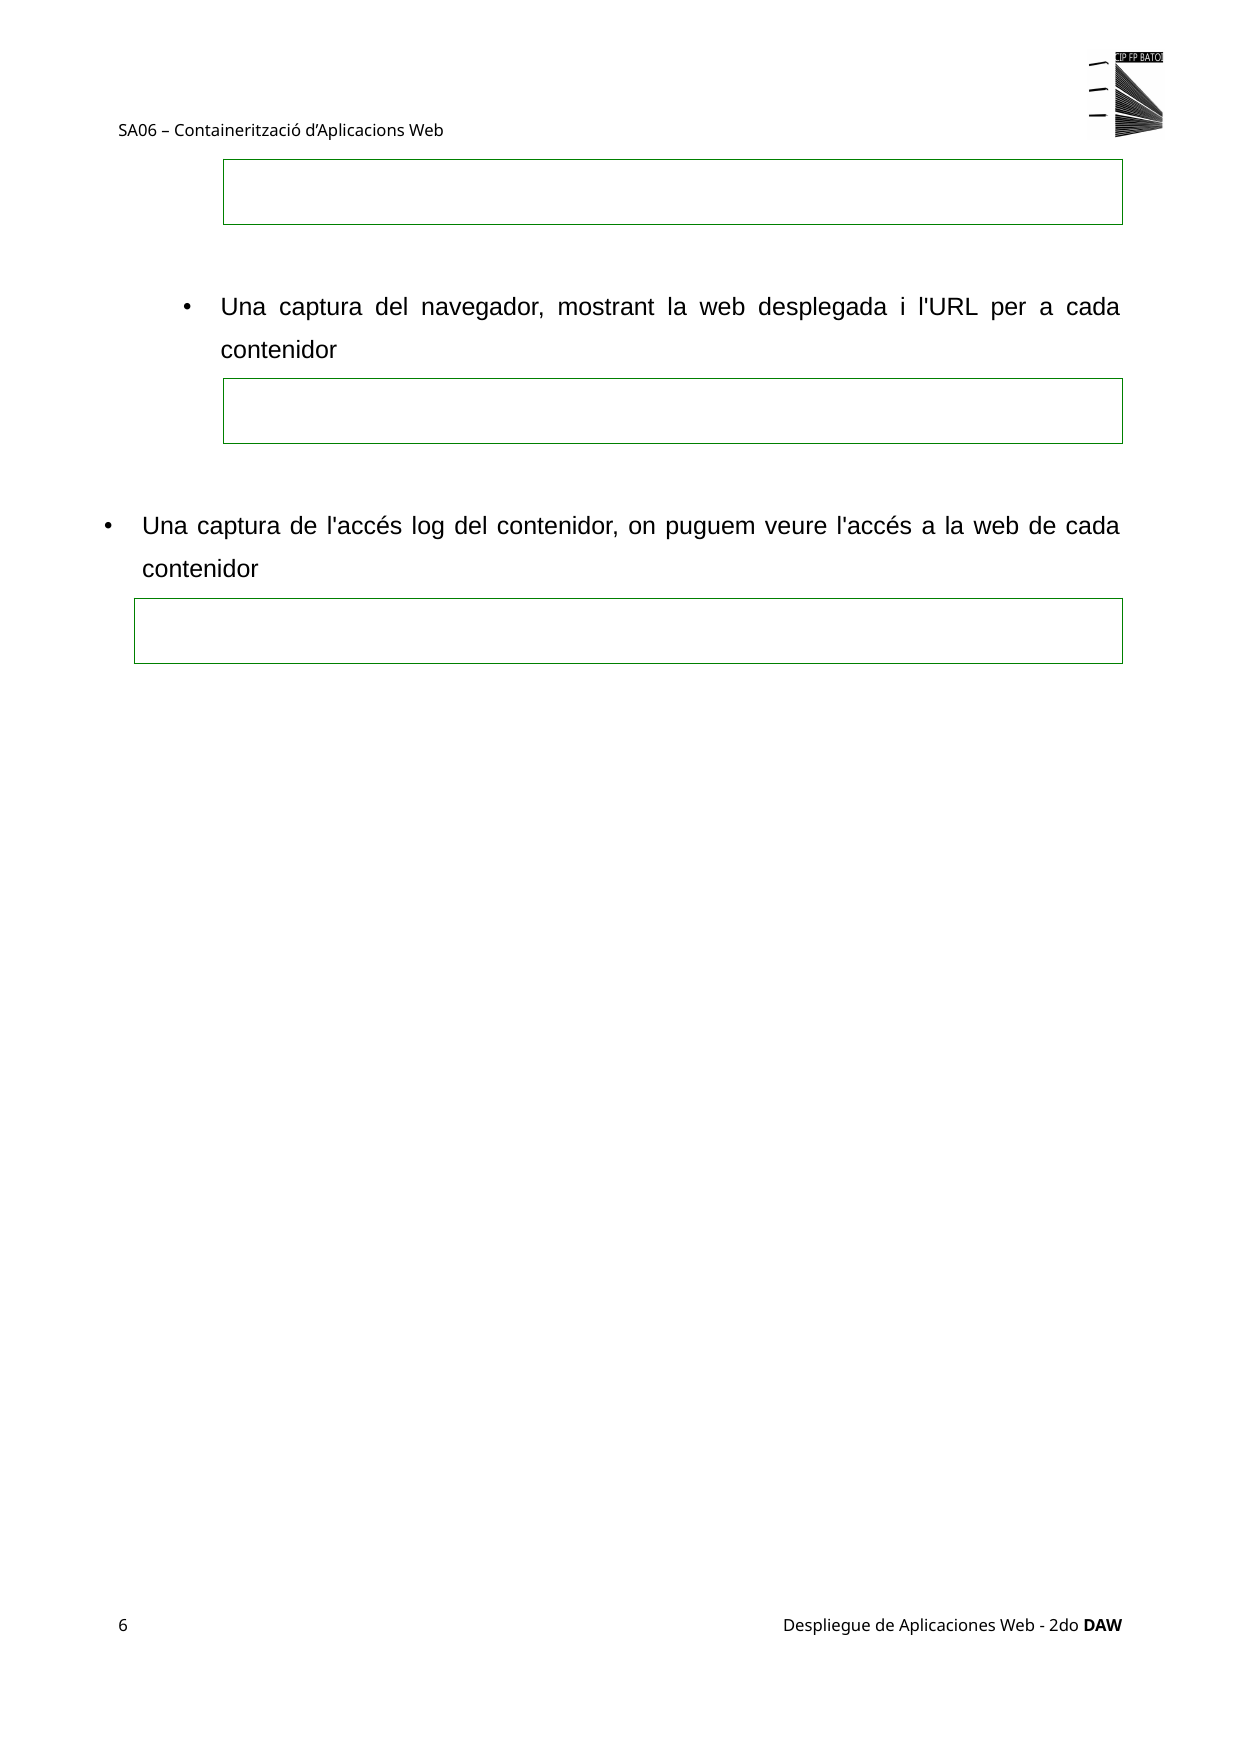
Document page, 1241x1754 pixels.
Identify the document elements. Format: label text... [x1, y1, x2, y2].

list Una captura del navegador, mostrant la web desplegada i l'URL per a cada contenidor [183, 292, 1122, 364]
table_header [224, 379, 1122, 443]
table_header [224, 160, 1122, 224]
picture [1087, 49, 1165, 140]
table_header [135, 599, 1122, 663]
list Una captura de l'accés log del contenidor, on puguem veure l'accés a la web de cada contenidor [104, 511, 1122, 583]
